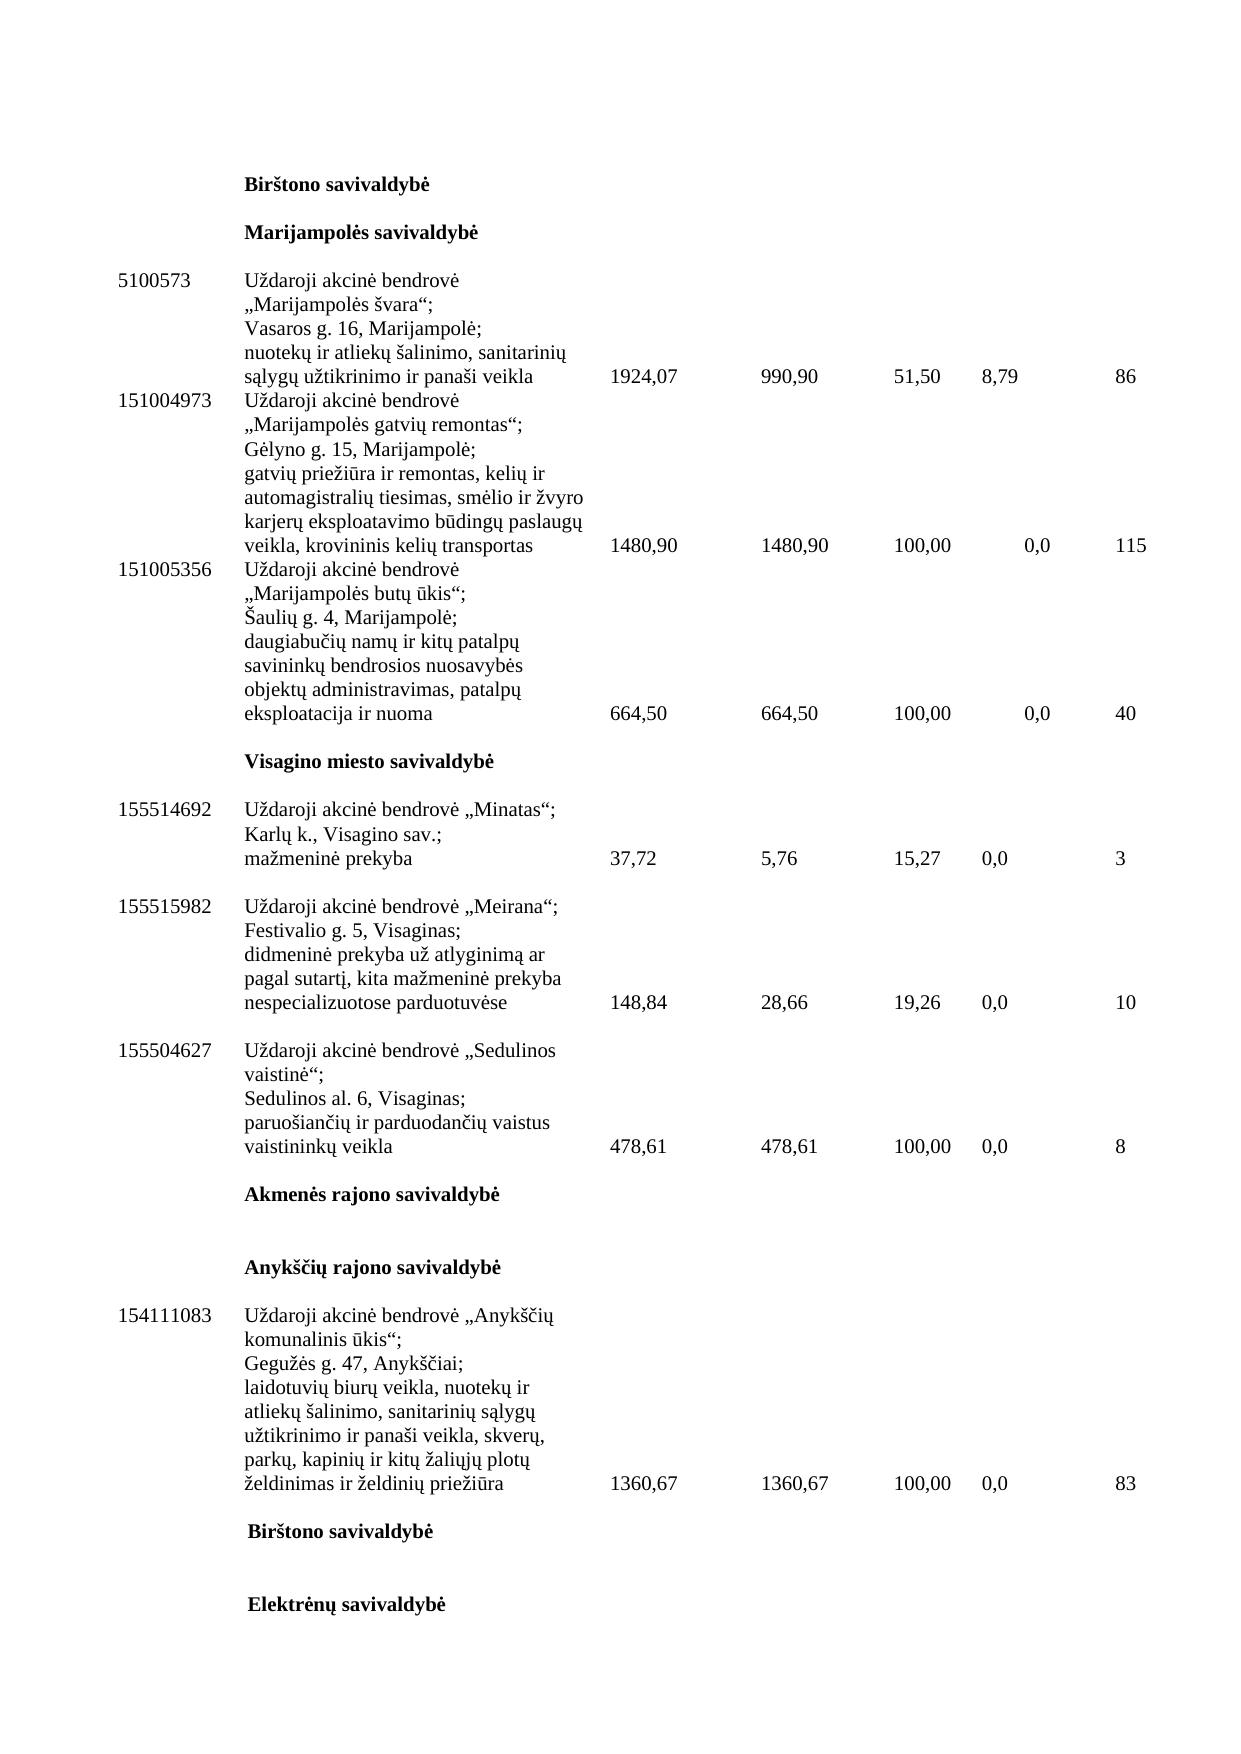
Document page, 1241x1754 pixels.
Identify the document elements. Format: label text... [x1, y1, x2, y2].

table_cell [101, 1158, 1198, 1182]
table_cell [101, 1255, 233, 1279]
table_cell Birštono savivaldybė [233, 172, 1198, 196]
table_cell [101, 1183, 233, 1206]
table_cell 100,00 [883, 557, 970, 725]
table_cell 83 [1104, 1303, 1198, 1495]
table_cell 0,0 [970, 894, 1104, 1014]
table_cell Marijampolės savivaldybė [233, 220, 1198, 244]
table_cell 115 [1104, 388, 1198, 557]
table_cell Uždaroji akcinė bendrovė „Meirana“; Festivalio g. 5, Visaginas; didmeninė prekyba už atlyginimą ar pagal sutartį, kita mažmeninė prekyba nespecializuotose parduotuvėse [233, 894, 598, 1014]
table_cell Uždaroji akcinė bendrovė „Minatas“; Karlų k., Visagino sav.; mažmeninė prekyba [233, 798, 598, 869]
table_cell 0,0 [970, 557, 1104, 725]
table_cell [101, 749, 233, 773]
table_cell 664,50 [750, 557, 882, 725]
table_cell 8,79 [970, 268, 1104, 388]
table_cell 154111083 [101, 1303, 233, 1495]
table_cell Elektrėnų savivaldybė [101, 1591, 1198, 1616]
table_cell Uždaroji akcinė bendrovė „Marijampolės butų ūkis“; Šaulių g. 4, Marijampolė; daugiabučių namų ir kitų patalpų savininkų bendrosios nuosavybės objektų administravimas, patalpų eksploatacija ir nuoma [233, 557, 598, 725]
table_cell 0,0 [970, 1038, 1104, 1158]
table_cell 15,27 [883, 798, 970, 869]
table_cell Birštono savivaldybė [101, 1519, 1198, 1543]
table_cell 3 [1104, 798, 1198, 869]
table_cell [101, 1231, 1198, 1254]
table_cell 478,61 [599, 1038, 749, 1158]
table_cell 1480,90 [599, 388, 749, 557]
table_cell 1360,67 [750, 1303, 882, 1495]
table_cell 0,0 [970, 1303, 1104, 1495]
table_cell [101, 1543, 1198, 1567]
table_cell Akmenės rajono savivaldybė [233, 1183, 1198, 1206]
table_cell 100,00 [883, 1038, 970, 1158]
table_cell 40 [1104, 557, 1198, 725]
table_cell 37,72 [599, 798, 749, 869]
table_cell 1360,67 [599, 1303, 749, 1495]
table_cell 155515982 [101, 894, 233, 1014]
table_cell [101, 244, 1198, 268]
table_cell [101, 1206, 1198, 1231]
table_cell [101, 1568, 1198, 1591]
table_cell [101, 196, 1198, 220]
table_cell Visagino miesto savivaldybė [233, 749, 1198, 773]
table_cell 151004973 [101, 388, 233, 557]
table_cell 478,61 [750, 1038, 882, 1158]
table_cell [101, 1616, 1198, 1639]
table_cell [101, 172, 233, 196]
table_cell [101, 148, 1198, 172]
table_cell 0,0 [970, 388, 1104, 557]
table_cell 155514692 [101, 798, 233, 869]
table_cell Uždaroji akcinė bendrovė „Marijampolės gatvių remontas“; Gėlyno g. 15, Marijampolė; gatvių priežiūra ir remontas, kelių ir automagistralių tiesimas, smėlio ir žvyro karjerų eksploatavimo būdingų paslaugų veikla, krovininis kelių transportas [233, 388, 598, 557]
table_cell 100,00 [883, 1303, 970, 1495]
table_cell [101, 220, 233, 244]
table_cell 151005356 [101, 557, 233, 725]
table_cell 155504627 [101, 1038, 233, 1158]
table_cell 28,66 [750, 894, 882, 1014]
table_cell 1480,90 [750, 388, 882, 557]
table_cell Uždaroji akcinė bendrovė „Marijampolės švara“; Vasaros g. 16, Marijampolė; nuotekų ir atliekų šalinimo, sanitarinių sąlygų užtikrinimo ir panaši veikla [233, 268, 598, 388]
table_cell [101, 870, 1198, 894]
table_cell 8 [1104, 1038, 1198, 1158]
table_cell 990,90 [750, 268, 882, 388]
table_cell 148,84 [599, 894, 749, 1014]
table_cell 86 [1104, 268, 1198, 388]
table_cell Anykščių rajono savivaldybė [233, 1255, 1198, 1279]
table_cell 51,50 [883, 268, 970, 388]
table_cell 664,50 [599, 557, 749, 725]
table_cell [101, 725, 1198, 749]
table_cell 5100573 [101, 268, 233, 388]
table_cell Uždaroji akcinė bendrovė „Sedulinos vaistinė“; Sedulinos al. 6, Visaginas; paruošiančių ir parduodančių vaistus vaistininkų veikla [233, 1038, 598, 1158]
table_cell 1924,07 [599, 268, 749, 388]
table_cell [101, 773, 1198, 797]
table_cell [101, 1279, 1198, 1303]
table_cell 5,76 [750, 798, 882, 869]
table_cell [101, 1014, 1198, 1038]
table_cell 10 [1104, 894, 1198, 1014]
table_cell Uždaroji akcinė bendrovė „Anykščių komunalinis ūkis“; Gegužės g. 47, Anykščiai; laidotuvių biurų veikla, nuotekų ir atliekų šalinimo, sanitarinių sąlygų užtikrinimo ir panaši veikla, skverų, parkų, kapinių ir kitų žaliųjų plotų želdinimas ir želdinių priežiūra [233, 1303, 598, 1495]
table_cell [101, 1495, 1198, 1519]
table_cell 19,26 [883, 894, 970, 1014]
table_cell 0,0 [970, 798, 1104, 869]
table_cell 100,00 [883, 388, 970, 557]
